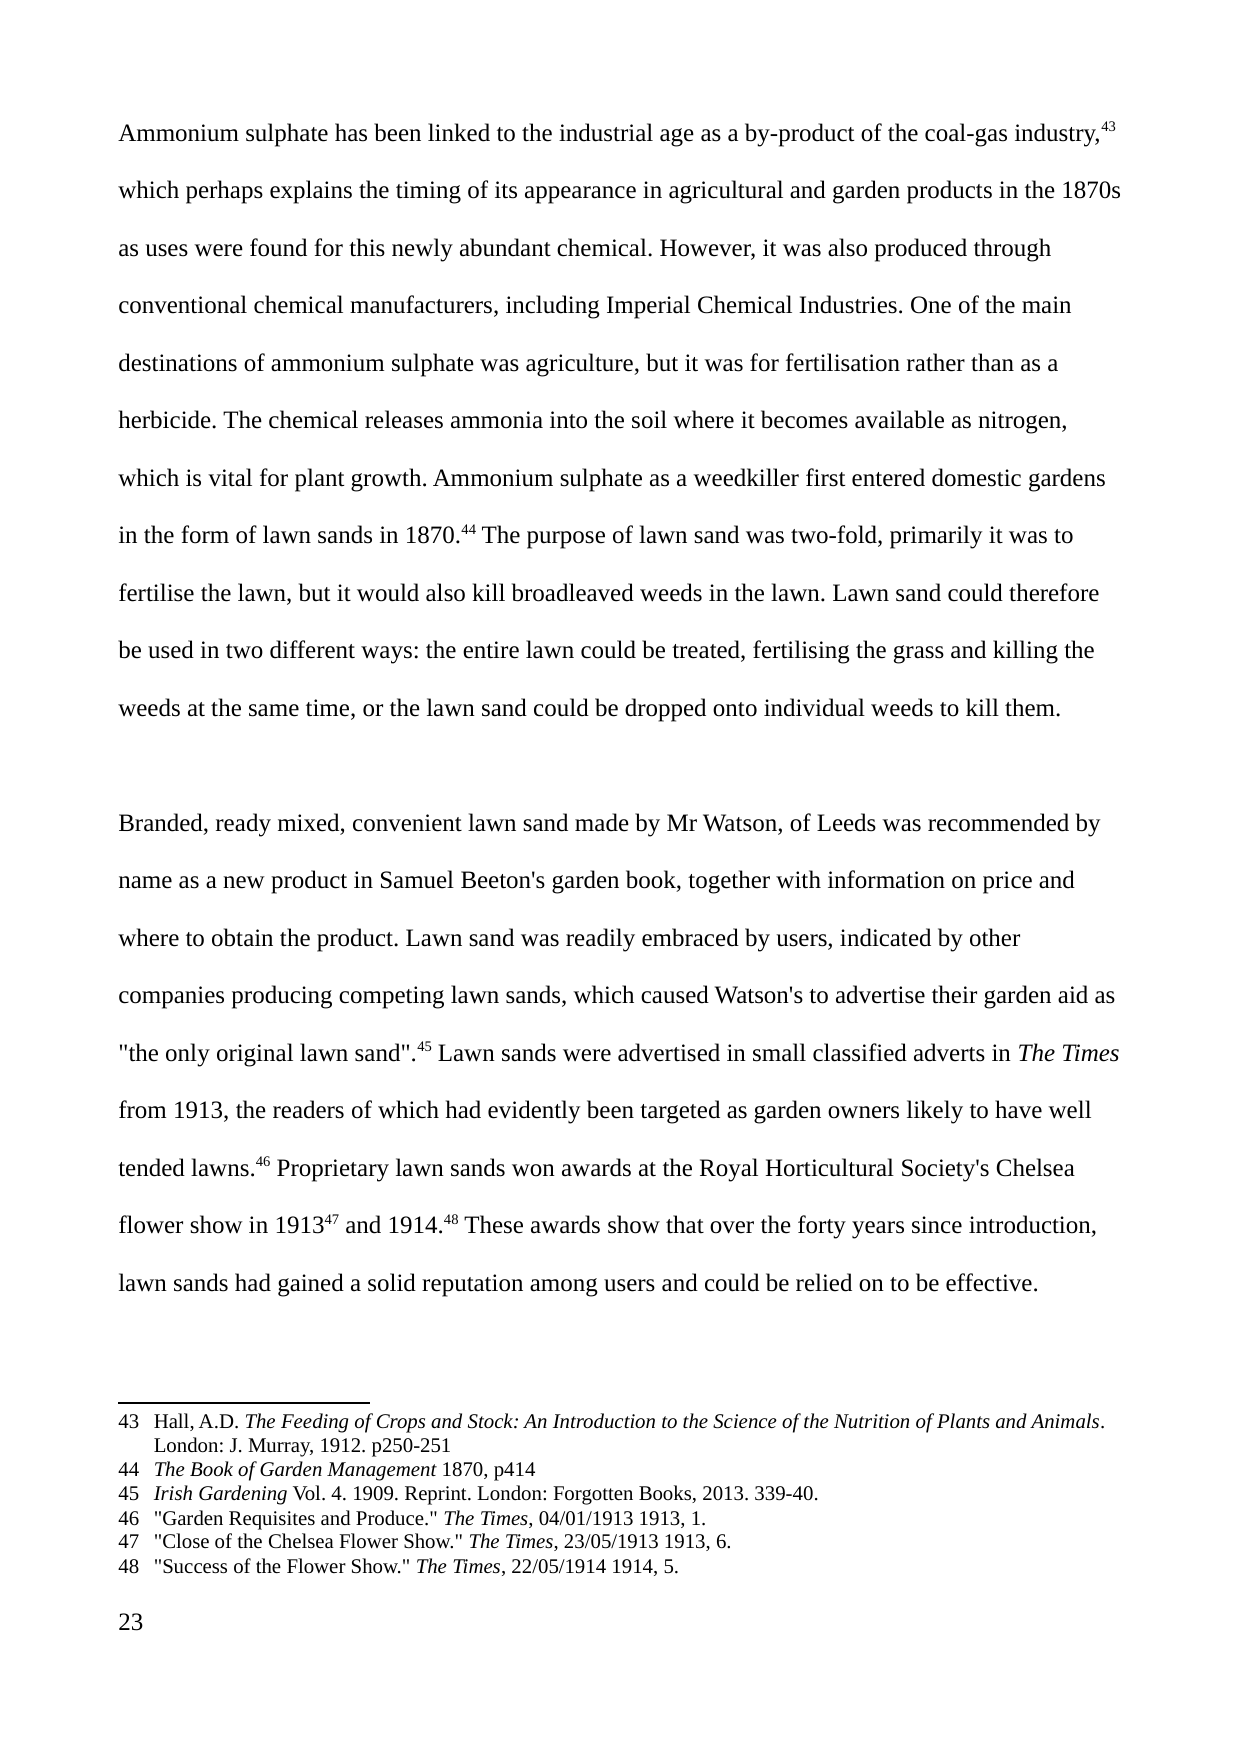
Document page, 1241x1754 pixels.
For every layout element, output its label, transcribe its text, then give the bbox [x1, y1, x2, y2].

text Ammonium sulphate has been linked to the industrial age as a by-product of the coal-gas industry, which perhaps explains the timing of its appearance in agricultural and garden products in the 1870s as uses were found for this newly abundant chemical. However, it was also produced through conventional chemical manufacturers, including Imperial Chemical Industries. One of the main destinations of ammonium sulphate was agriculture, but it was for fertilisation rather than as a herbicide. The chemical releases ammonia into the soil where it becomes available as nitrogen, which is vital for plant growth. Ammonium sulphate as a weedkiller first entered domestic gardens in the form of lawn sands in 1870. The purpose of lawn sand was two-fold, primarily it was to fertilise the lawn, but it would also kill broadleaved weeds in the lawn. Lawn sand could therefore be used in two different ways: the entire lawn could be treated, fertilising the grass and killing the weeds at the same time, or the lawn sand could be dropped onto individual weeds to kill them. [118, 118, 1122, 722]
text "Close of the Chelsea Flower Show." The Times, 23/05/1913 1913, 6. [118, 1529, 1122, 1553]
text Branded, ready mixed, convenient lawn sand made by Mr Watson, of Leeds was recommended by name as a new product in Samuel Beeton's garden book, together with information on price and where to obtain the product. Lawn sand was readily embraced by users, indicated by other companies producing competing lawn sands, which caused Watson's to advertise their garden aid as "the only original lawn sand". Lawn sands were advertised in small classified adverts in The Times from 1913, the readers of which had evidently been targeted as garden owners likely to have well tended lawns. Proprietary lawn sands won awards at the Royal Horticultural Society's Chelsea flower show in 1913 and 1914. These awards show that over the forty years since introduction, lawn sands had gained a solid reputation among users and could be relied on to be effective. [118, 808, 1122, 1297]
text Irish Gardening Vol. 4. 1909. Reprint. London: Forgotten Books, 2013. 339-40. [118, 1481, 1122, 1505]
text "Success of the Flower Show." The Times, 22/05/1914 1914, 5. [118, 1553, 1122, 1578]
text The Book of Garden Management 1870, p414 [118, 1457, 1122, 1481]
text Hall, A.D. The Feeding of Crops and Stock: An Introduction to the Science of the Nutrition of Plants and Animals. London: J. Murray, 1912. p250-251 [118, 1409, 1122, 1457]
text "Garden Requisites and Produce." The Times, 04/01/1913 1913, 1. [118, 1505, 1122, 1529]
